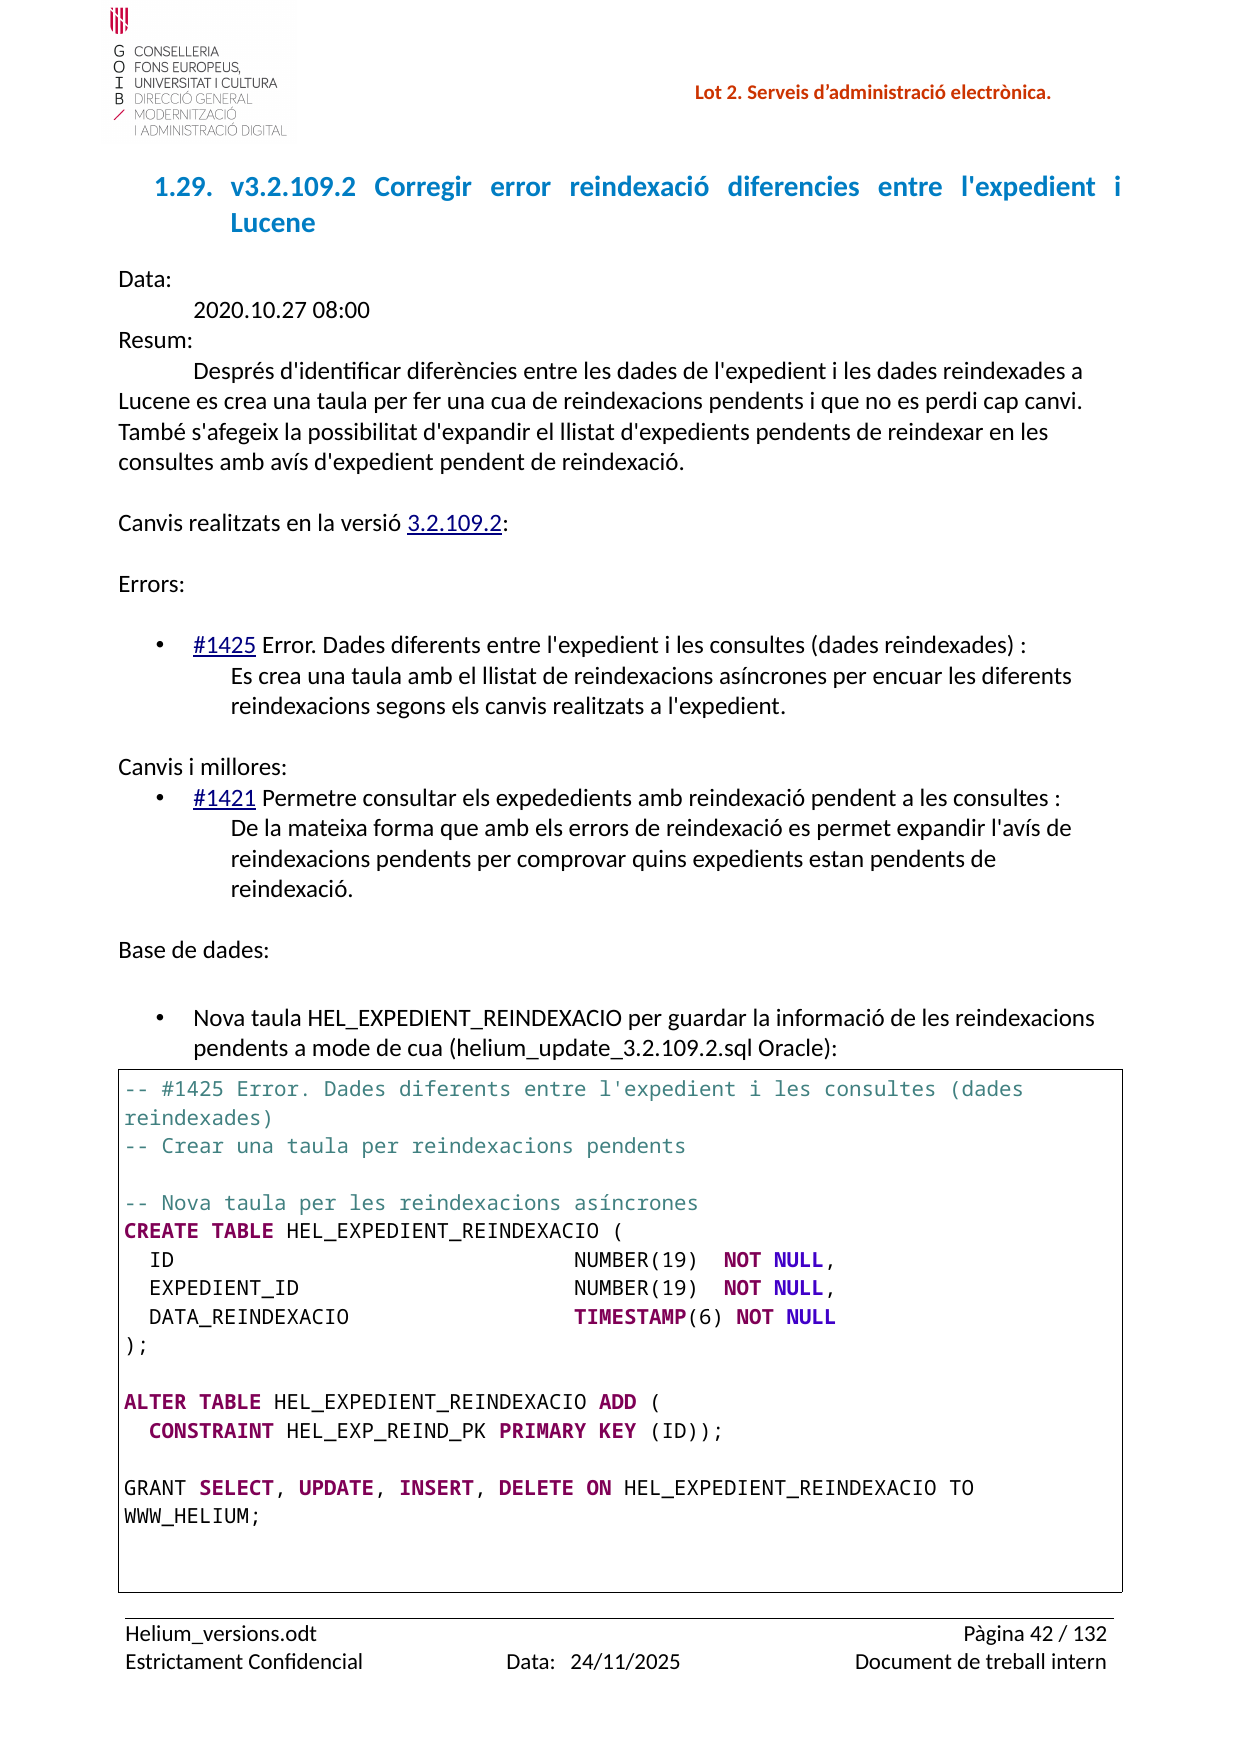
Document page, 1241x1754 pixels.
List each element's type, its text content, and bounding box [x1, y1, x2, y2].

text Errors: [118, 568, 1122, 599]
list De la mateixa forma que amb els errors de reindexació es permet expandir l'avís de reindexacions pendents per comprovar quins expedients estan pendents de reindexació. [193, 813, 1122, 904]
text 2020.10.27 08:00 [118, 294, 1122, 324]
text Base de dades: [118, 935, 1122, 965]
picture [100, 0, 297, 144]
list #1425 Error. Dades diferents entre l'expedient i les consultes (dades reindexades) : [156, 629, 1122, 660]
text Canvis realitzats en la versió 3.2.109.2: [118, 507, 1122, 538]
list Es crea una taula amb el llistat de reindexacions asíncrones per encuar les diferents reindexacions segons els canvis realitzats a l'expedient. [193, 660, 1122, 721]
subtitle v3.2.109.2 Corregir error reindexació diferencies entre l'expedient i Lucene [153, 168, 1122, 239]
text Data: [118, 263, 1122, 294]
text Després d'identificar diferències entre les dades de l'expedient i les dades reindexades a Lucene es crea una taula per fer una cua de reindexacions pendents i que no es perdi cap canvi. També s'afegeix la possibilitat d'expandir el llistat d'expedients pendents de reindexar en les consultes amb avís d'expedient pendent de reindexació. [118, 355, 1122, 477]
text Resum: [118, 324, 1122, 355]
list #1421 Permetre consultar els expededients amb reindexació pendent a les consultes : [156, 782, 1122, 813]
table_header -- #1425 Error. Dades diferents entre l'expedient i les consultes (dades reindexades) -- Crear una taula per reindexacions pendents -- Nova taula per les reindexacions asíncrones CREATE TABLE HEL_EXPEDIENT_REINDEXACIO ( ID NUMBER(19) NOT NULL, EXPEDIENT_ID NUMBER(19) NOT NULL, DATA_REINDEXACIO TIMESTAMP(6) NOT NULL ); ALTER TABLE HEL_EXPEDIENT_REINDEXACIO ADD ( CONSTRAINT HEL_EXP_REIND_PK PRIMARY KEY (ID)); GRANT SELECT, UPDATE, INSERT, DELETE ON HEL_EXPEDIENT_REINDEXACIO TO WWW_HELIUM; [119, 1070, 1122, 1592]
text Canvis i millores: [118, 752, 1122, 782]
list Nova taula HEL_EXPEDIENT_REINDEXACIO per guardar la informació de les reindexacions pendents a mode de cua (helium_update_3.2.109.2.sql Oracle): [156, 1002, 1122, 1063]
